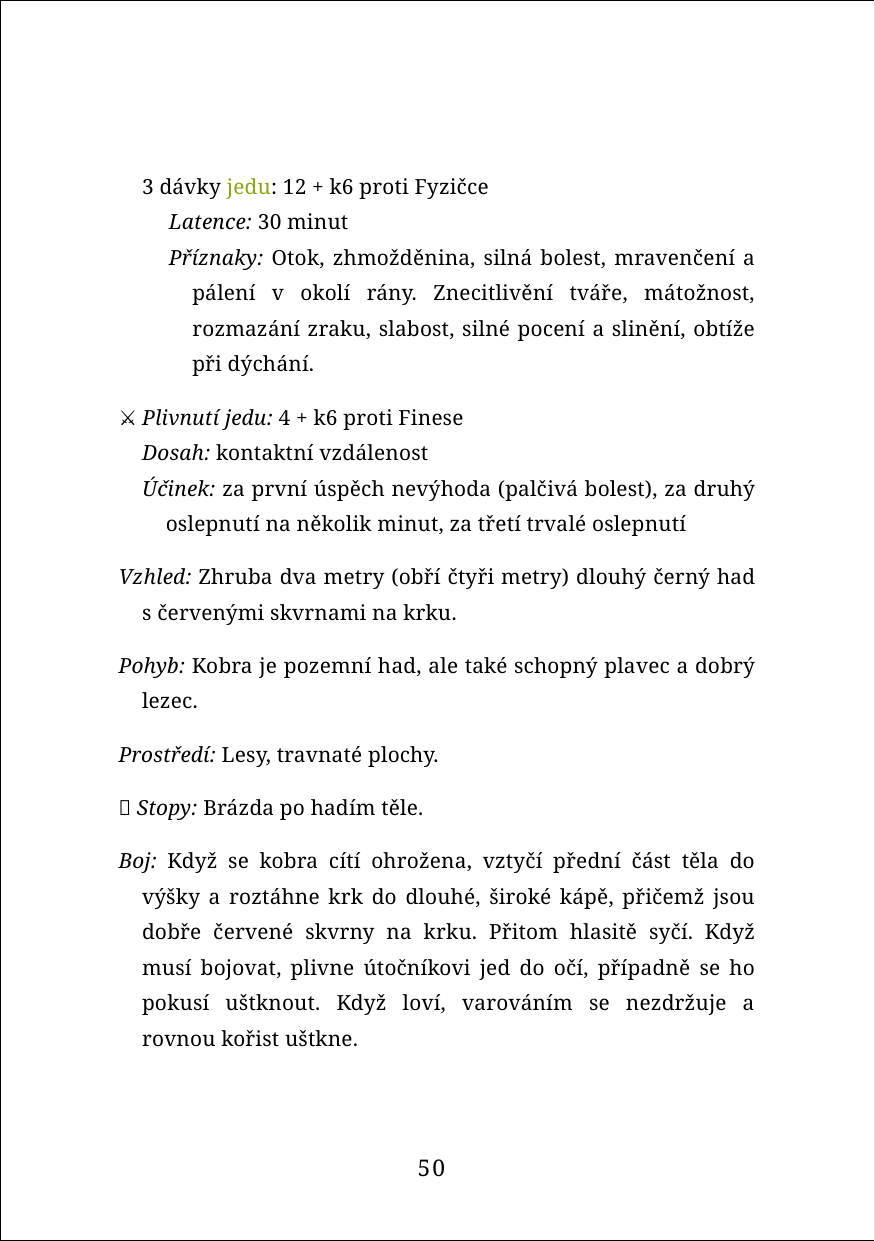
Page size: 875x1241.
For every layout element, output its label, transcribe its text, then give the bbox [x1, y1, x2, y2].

text Vzhled: Zhruba dva metry (obří čtyři metry) dlouhý černý had s červenými skvrnami na krku. [118, 562, 756, 626]
text 3 dávky jedu: 12 + k6 proti Fyzičce [142, 172, 756, 200]
text Příznaky: Otok, zhmožděnina, silná bolest, mravenčení a pálení v okolí rány. Znecitlivění tváře, mátožnost, rozmazání zraku, slabost, silné pocení a slinění, obtíže při dýchání. [168, 243, 756, 378]
text Dosah: kontaktní vzdálenost [142, 438, 756, 467]
text 👣 Stopy: Brázda po hadím těle. [118, 793, 756, 822]
text Účinek: za první úspěch nevýhoda (palčivá bolest), za druhý oslepnutí na několik minut, za třetí trvalé oslepnutí [142, 474, 756, 538]
text Latence: 30 minut [168, 207, 756, 236]
text ⚔ Plivnutí jedu: 4 + k6 proti Finese [118, 403, 756, 431]
text Prostředí: Lesy, travnaté plochy. [118, 740, 756, 768]
text Boj: Když se kobra cítí ohrožena, vztyčí přední část těla do výšky a roztáhne krk do dlouhé, široké kápě, přičemž jsou dobře červené skvrny na krku. Přitom hlasitě syčí. Když musí bojovat, plivne útočníkovi jed do očí, případně se ho pokusí uštknout. Když loví, varováním se nezdržuje a rovnou kořist uštkne. [118, 846, 756, 1052]
text Pohyb: Kobra je pozemní had, ale také schopný plavec a dobrý lezec. [118, 651, 756, 715]
